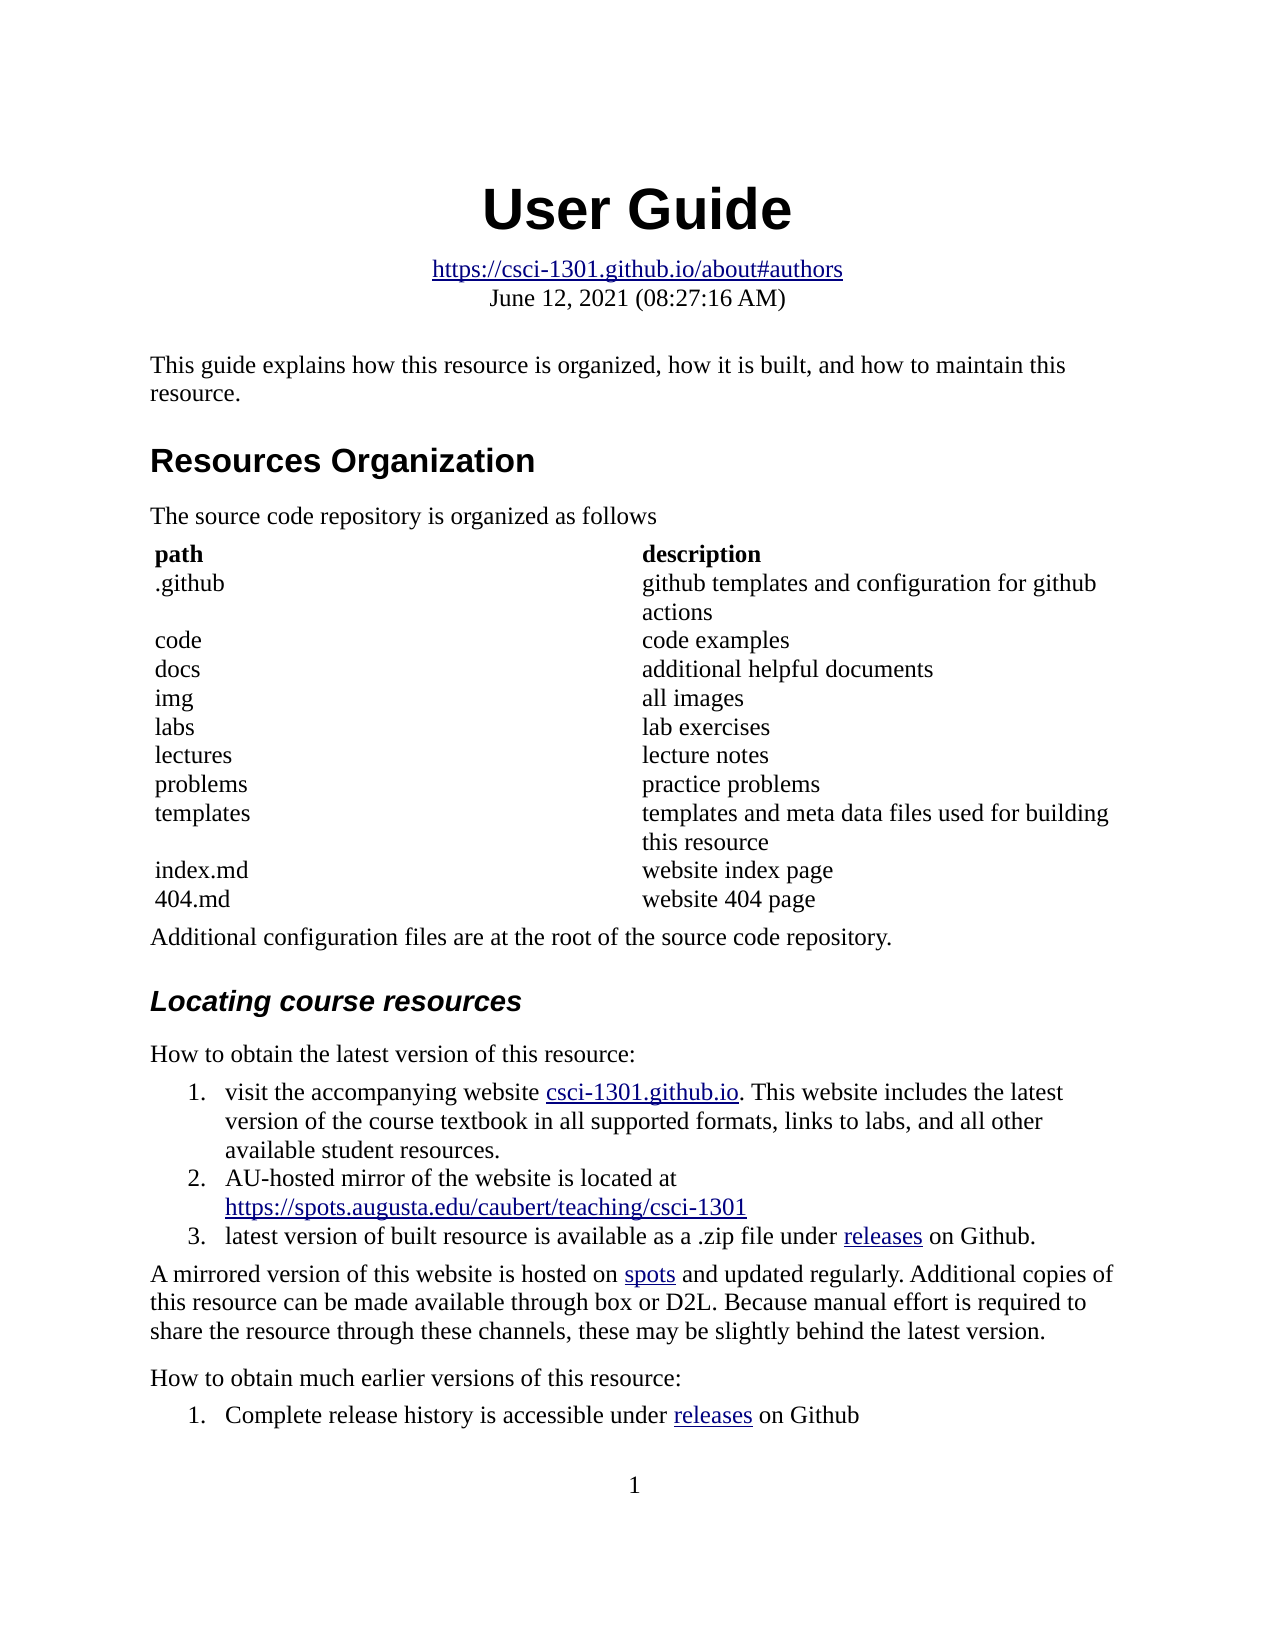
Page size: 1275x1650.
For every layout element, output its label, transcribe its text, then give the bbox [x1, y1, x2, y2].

list AU-hosted mirror of the website is located at https://spots.augusta.edu/caubert/teaching/csci-1301 [187, 1163, 1125, 1221]
table_cell templates [150, 798, 637, 855]
table_cell lectures [150, 740, 637, 769]
list Complete release history is accessible under releases on Github [187, 1401, 1125, 1429]
text A mirrored version of this website is hosted on spots and updated regularly. Additional copies of this resource can be made available through box or D2L. Because manual effort is required to share the resource through these channels, these may be slightly behind the latest version. [150, 1259, 1125, 1345]
table_cell all images [638, 683, 1125, 712]
table_cell labs [150, 712, 637, 740]
table_cell code examples [638, 625, 1125, 654]
table_cell lecture notes [638, 740, 1125, 769]
table_cell docs [150, 654, 637, 683]
text How to obtain the latest version of this resource: [150, 1039, 1125, 1068]
table_header path [150, 539, 637, 568]
text This guide explains how this resource is organized, how it is built, and how to maintain this resource. [150, 350, 1125, 407]
table_cell github templates and configuration for github actions [638, 568, 1125, 625]
table_header description [638, 539, 1125, 568]
table_cell code [150, 625, 637, 654]
title User Guide [150, 175, 1125, 242]
table_cell website index page [638, 855, 1125, 884]
table_cell additional helpful documents [638, 654, 1125, 683]
list latest version of built resource is available as a .zip file under releases on Github. [187, 1221, 1125, 1250]
table_cell practice problems [638, 769, 1125, 798]
text https://csci-1301.github.io/about#authors [150, 254, 1125, 283]
table_cell 404.md [150, 884, 637, 913]
subtitle Locating course resources [150, 984, 1125, 1018]
table_cell lab exercises [638, 712, 1125, 740]
text June 12, 2021 (08:27:16 AM) [150, 283, 1125, 312]
table_cell website 404 page [638, 884, 1125, 913]
text The source code repository is organized as follows [150, 501, 1125, 530]
list visit the accompanying website csci-1301.github.io. This website includes the latest version of the course textbook in all supported formats, links to labs, and all other available student resources. [187, 1077, 1125, 1163]
table_cell problems [150, 769, 637, 798]
table_cell templates and meta data files used for building this resource [638, 798, 1125, 855]
text Additional configuration files are at the root of the source code repository. [150, 922, 1125, 951]
text How to obtain much earlier versions of this resource: [150, 1363, 1125, 1392]
table_cell .github [150, 568, 637, 625]
subtitle Resources Organization [150, 441, 1125, 480]
table_cell index.md [150, 855, 637, 884]
table_cell img [150, 683, 637, 712]
